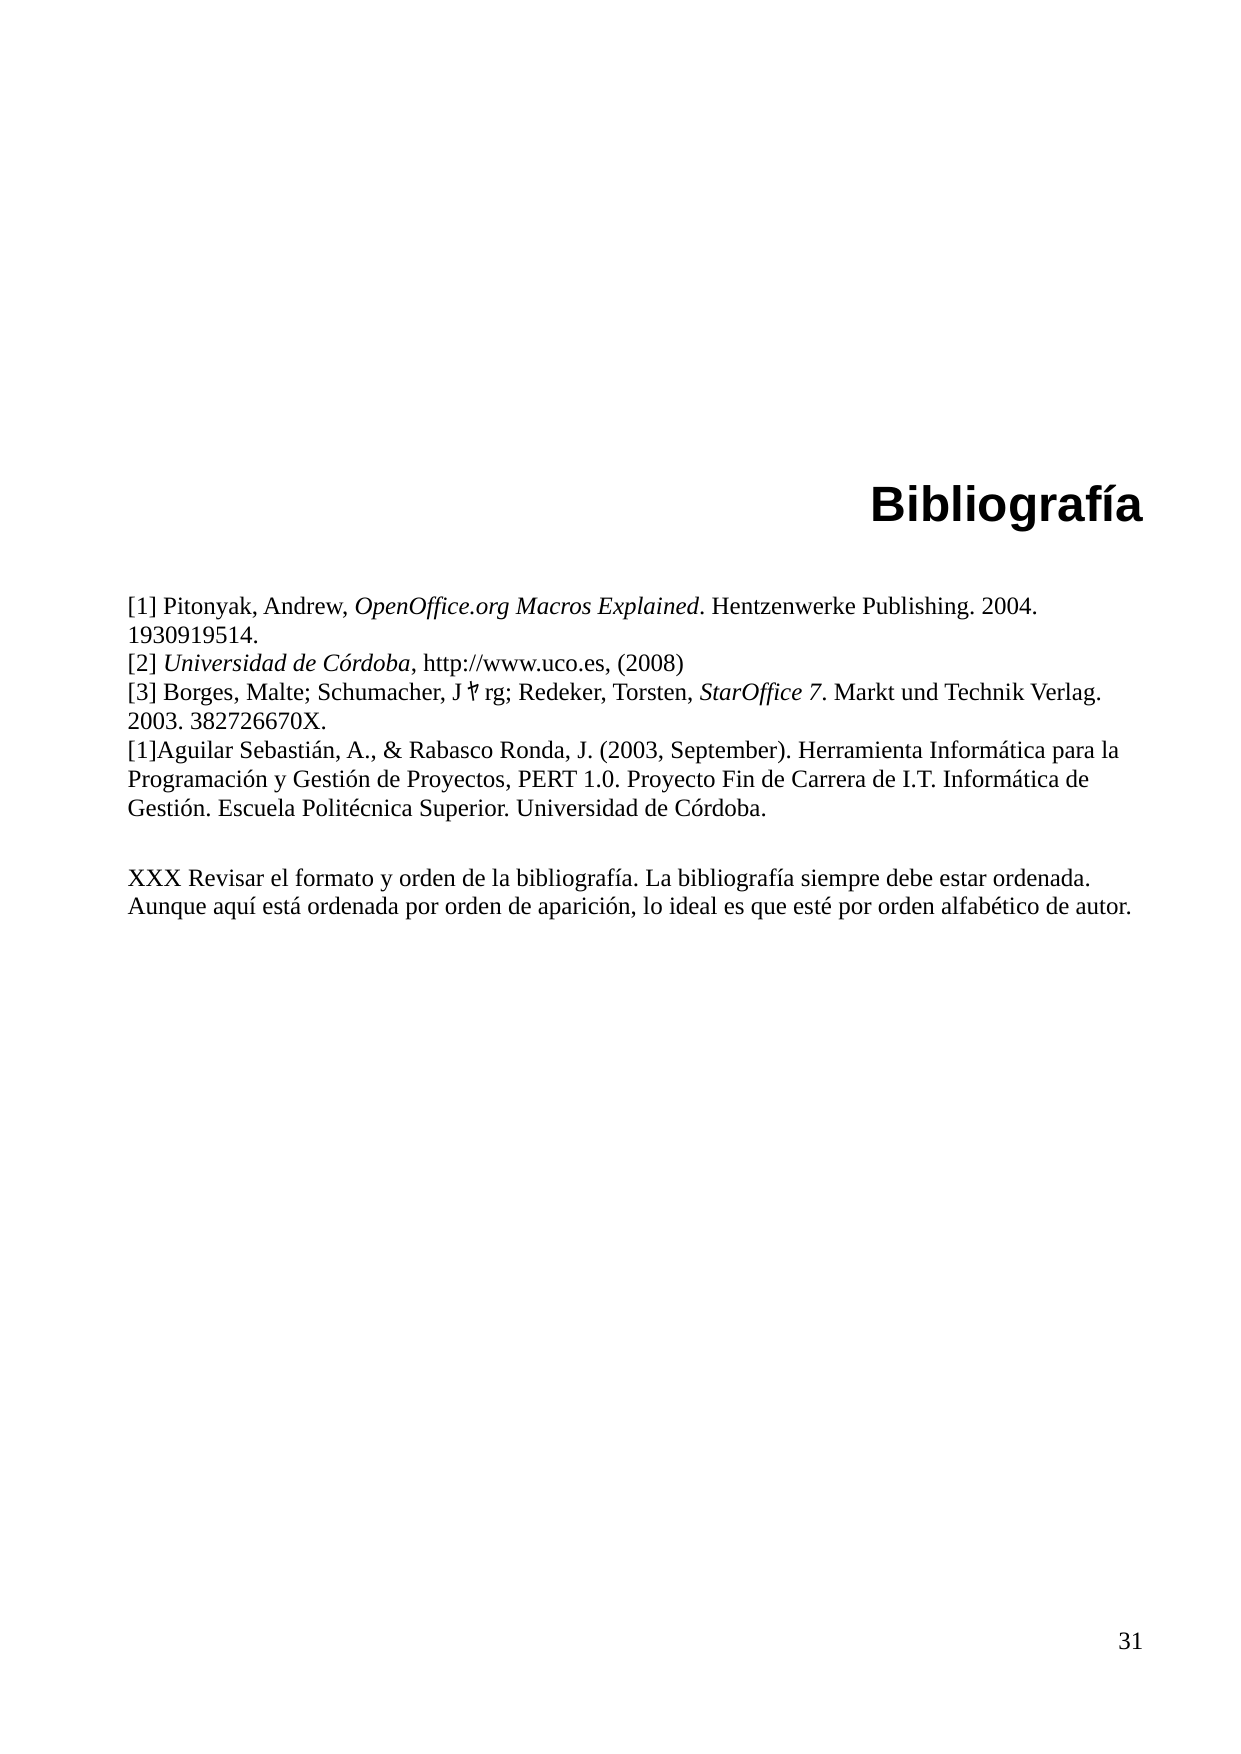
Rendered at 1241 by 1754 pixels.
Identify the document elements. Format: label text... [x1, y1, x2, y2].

subtitle Bibliografía [127, 475, 1143, 532]
text [2] Universidad de Córdoba, http://www.uco.es, (2008) [127, 648, 1143, 677]
text [3] Borges, Malte; Schumacher, Jﾔrg; Redeker, Torsten, StarOffice 7. Markt und Technik Verlag. 2003. 382726670X. [127, 677, 1143, 735]
text [1]Aguilar Sebastián, A., & Rabasco Ronda, J. (2003, September). Herramienta Informática para la Programación y Gestión de Proyectos, PERT 1.0. Proyecto Fin de Carrera de I.T. Informática de Gestión. Escuela Politécnica Superior. Universidad de Córdoba. [127, 735, 1143, 821]
text XXX Revisar el formato y orden de la bibliografía. La bibliografía siempre debe estar ordenada. Aunque aquí está ordenada por orden de aparición, lo ideal es que esté por orden alfabético de autor. [127, 863, 1143, 920]
text [1] Pitonyak, Andrew, OpenOffice.org Macros Explained. Hentzenwerke Publishing. 2004. 1930919514. [127, 591, 1143, 648]
